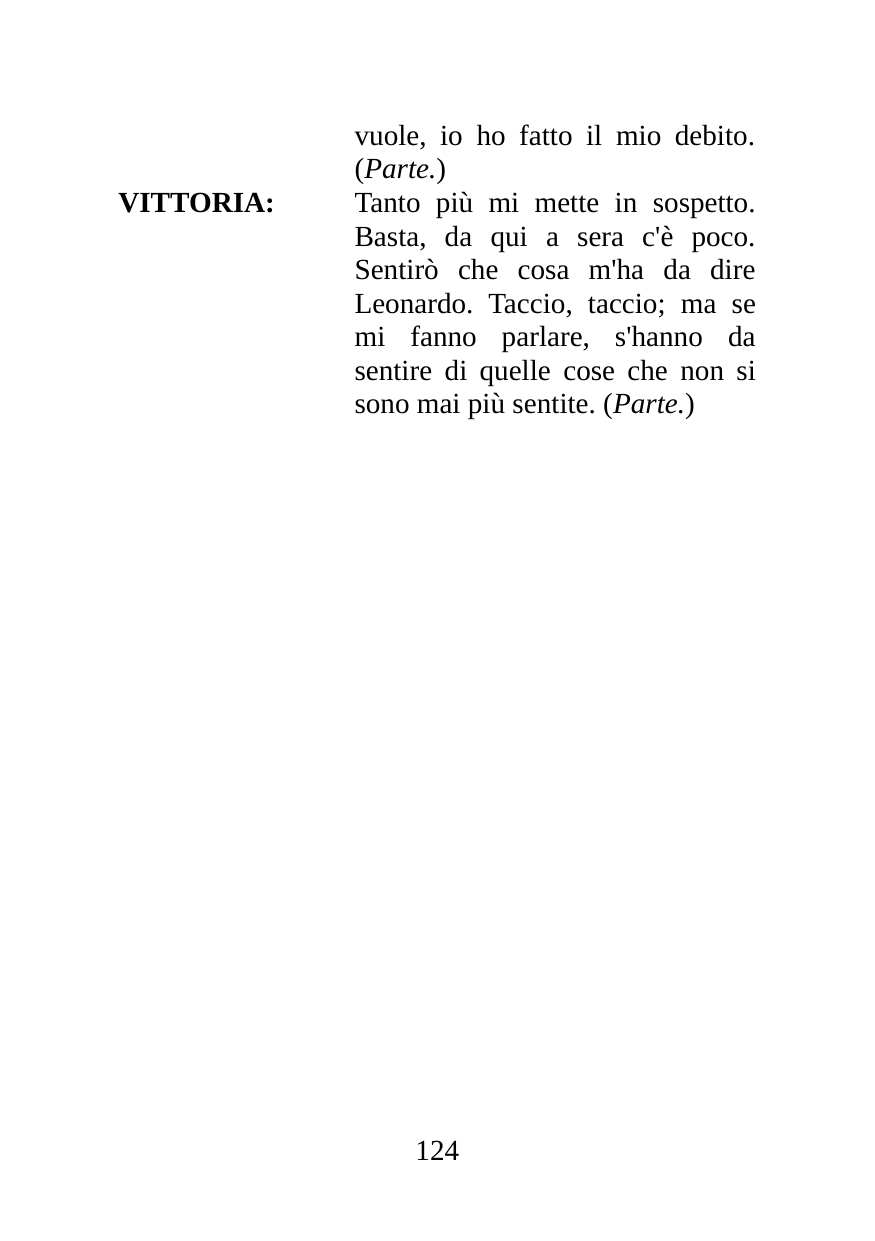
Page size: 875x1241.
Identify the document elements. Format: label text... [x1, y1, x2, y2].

text vuole, io ho fatto il mio debito. (Parte.) [118, 118, 756, 185]
text VITTORIA: Tanto più mi mette in sospetto. Basta, da qui a sera c'è poco. Sentirò che cosa m'ha da dire Leonardo. Taccio, taccio; ma se mi fanno parlare, s'hanno da sentire di quelle cose che non si sono mai più sentite. (Parte.) [118, 185, 756, 420]
